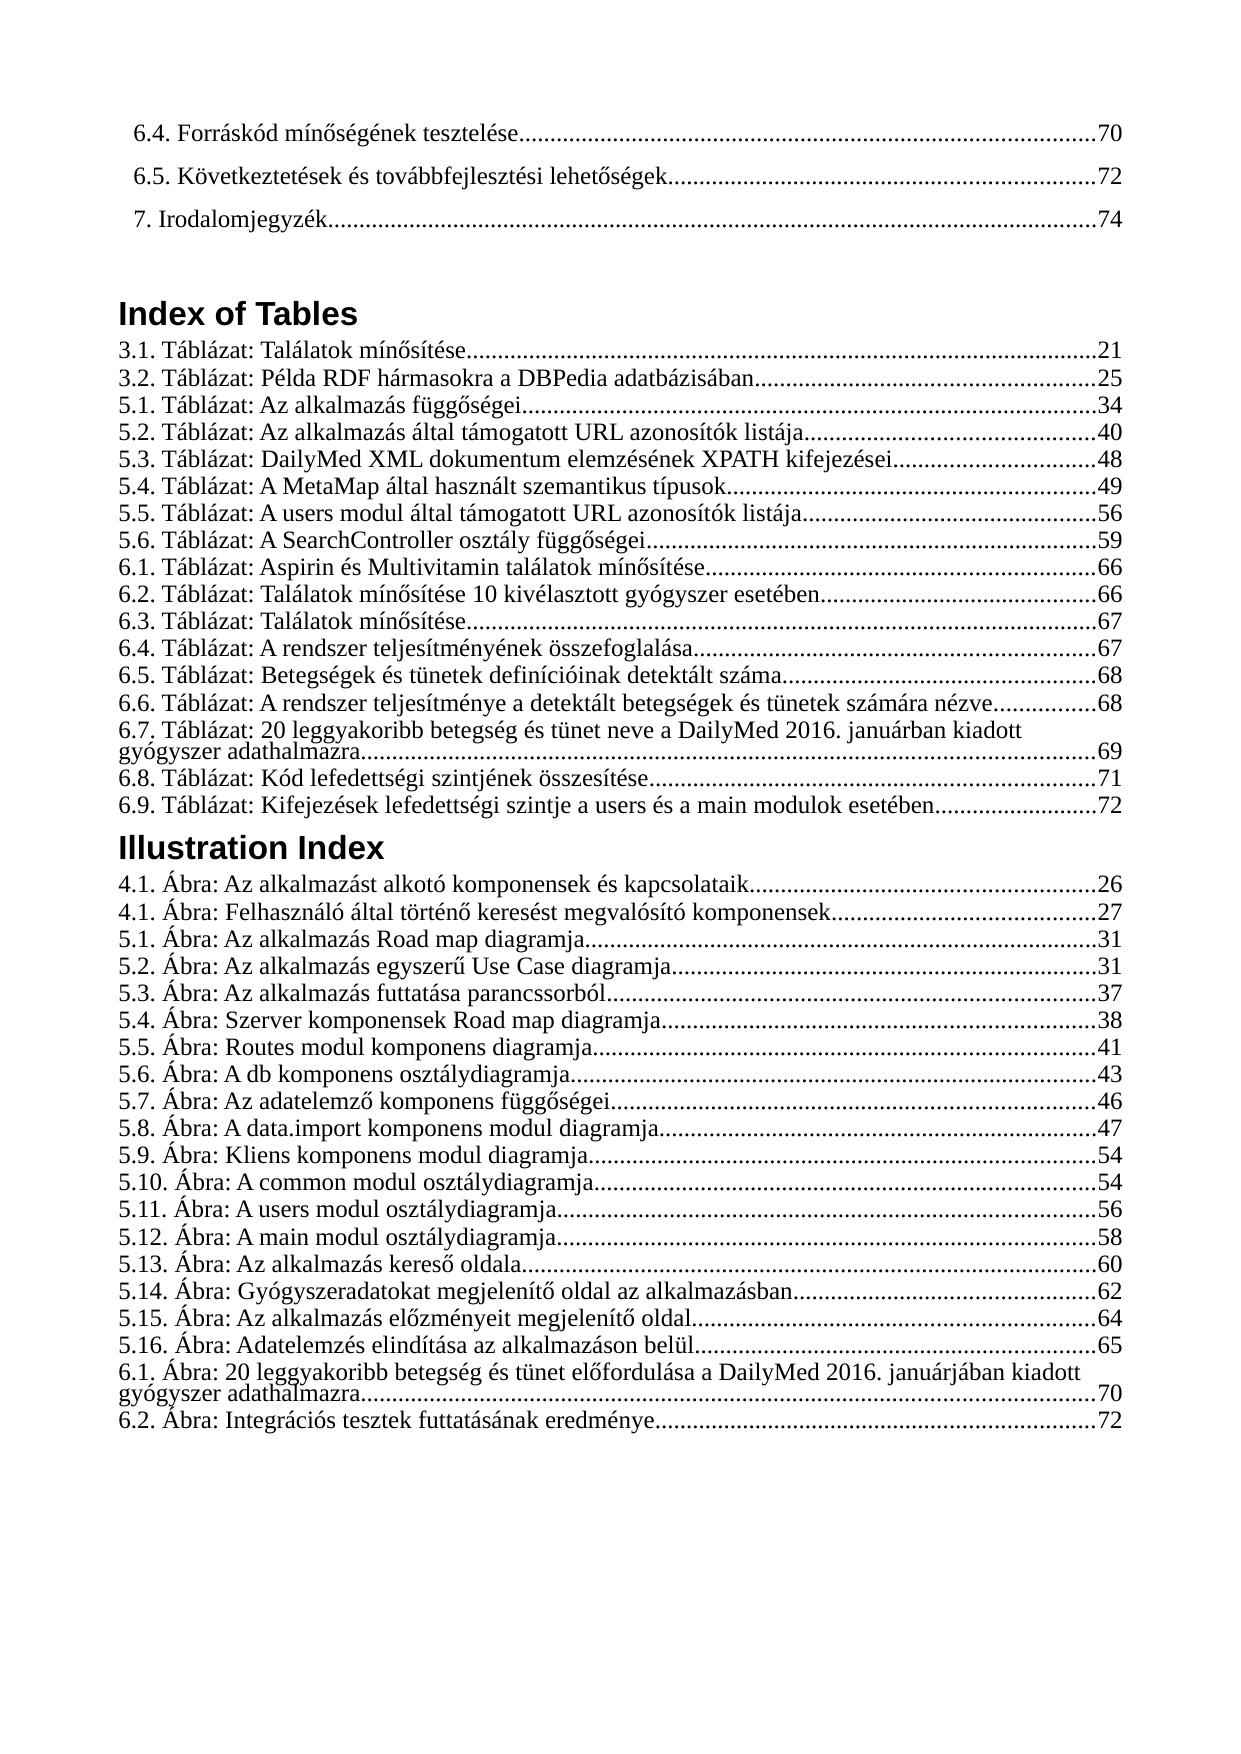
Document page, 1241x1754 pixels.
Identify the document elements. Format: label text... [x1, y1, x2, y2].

text 6.2. Ábra: Integrációs tesztek futtatásának eredménye 72 [118, 1412, 1122, 1433]
text 6.1. Ábra: 20 leggyakoribb betegség és tünet előfordulása a DailyMed 2016. januárjában kiadott gyógyszer adathalmazra 70 [118, 1363, 1122, 1406]
text 3.1. Táblázat: Találatok mínősítése 21 [118, 342, 1122, 363]
text 5.8. Ábra: A data.import komponens modul diagramja 47 [118, 1120, 1122, 1141]
text 6.4. Forráskód mínőségének tesztelése 70 [133, 118, 1122, 147]
subtitle Illustration Index [118, 842, 1122, 863]
text 5.4. Táblázat: A MetaMap által használt szemantikus típusok 49 [118, 477, 1122, 498]
text 6.5. Következtetések és továbbfejlesztési lehetőségek 72 [133, 161, 1122, 190]
text 6.4. Táblázat: A rendszer teljesítményének összefoglalása 67 [118, 640, 1122, 661]
text 6.7. Táblázat: 20 leggyakoribb betegség és tünet neve a DailyMed 2016. januárban kiadott gyógyszer adathalmazra 69 [118, 721, 1122, 763]
text 5.11. Ábra: A users modul osztálydiagramja 56 [118, 1201, 1122, 1222]
subtitle Index of Tables [118, 308, 1122, 329]
text 5.4. Ábra: Szerver komponensek Road map diagramja 38 [118, 1011, 1122, 1032]
text 5.10. Ábra: A common modul osztálydiagramja 54 [118, 1174, 1122, 1195]
text 5.14. Ábra: Gyógyszeradatokat megjelenítő oldal az alkalmazásban 62 [118, 1282, 1122, 1303]
text 5.3. Ábra: Az alkalmazás futtatása parancssorból 37 [118, 984, 1122, 1005]
text 7. Irodalomjegyzék 74 [133, 204, 1122, 233]
text 5.1. Táblázat: Az alkalmazás függőségei 34 [118, 396, 1122, 417]
text 5.6. Ábra: A db komponens osztálydiagramja 43 [118, 1066, 1122, 1087]
text 5.5. Ábra: Routes modul komponens diagramja 41 [118, 1038, 1122, 1059]
text 5.2. Ábra: Az alkalmazás egyszerű Use Case diagramja 31 [118, 957, 1122, 978]
text 3.2. Táblázat: Példa RDF hármasokra a DBPedia adatbázisában 25 [118, 369, 1122, 390]
text 5.13. Ábra: Az alkalmazás kereső oldala 60 [118, 1255, 1122, 1276]
text 5.1. Ábra: Az alkalmazás Road map diagramja 31 [118, 930, 1122, 951]
text 5.15. Ábra: Az alkalmazás előzményeit megjelenítő oldal 64 [118, 1309, 1122, 1330]
text 5.16. Ábra: Adatelemzés elindítása az alkalmazáson belül 65 [118, 1336, 1122, 1357]
text 5.3. Táblázat: DailyMed XML dokumentum elemzésének XPATH kifejezései 48 [118, 450, 1122, 471]
text 6.6. Táblázat: A rendszer teljesítménye a detektált betegségek és tünetek számára nézve 68 [118, 694, 1122, 715]
text 5.2. Táblázat: Az alkalmazás által támogatott URL azonosítók listája 40 [118, 423, 1122, 444]
text 6.3. Táblázat: Találatok mínősítése 67 [118, 613, 1122, 634]
text 6.1. Táblázat: Aspirin és Multivitamin találatok mínősítése 66 [118, 559, 1122, 580]
text 4.1. Ábra: Felhasználó által történő keresést megvalósító komponensek 27 [118, 903, 1122, 924]
text 5.5. Táblázat: A users modul által támogatott URL azonosítók listája 56 [118, 504, 1122, 526]
text 6.9. Táblázat: Kifejezések lefedettségi szintje a users és a main modulok esetében 72 [118, 796, 1122, 817]
text 4.1. Ábra: Az alkalmazást alkotó komponensek és kapcsolataik 26 [118, 876, 1122, 897]
text 6.8. Táblázat: Kód lefedettségi szintjének összesítése 71 [118, 769, 1122, 790]
text 5.7. Ábra: Az adatelemző komponens függőségei 46 [118, 1093, 1122, 1114]
text 6.2. Táblázat: Találatok mínősítése 10 kivélasztott gyógyszer esetében 66 [118, 586, 1122, 607]
text 6.5. Táblázat: Betegségek és tünetek definícióinak detektált száma 68 [118, 667, 1122, 688]
text 5.12. Ábra: A main modul osztálydiagramja 58 [118, 1228, 1122, 1249]
text 5.6. Táblázat: A SearchController osztály függőségei 59 [118, 532, 1122, 553]
text 5.9. Ábra: Kliens komponens modul diagramja 54 [118, 1147, 1122, 1168]
